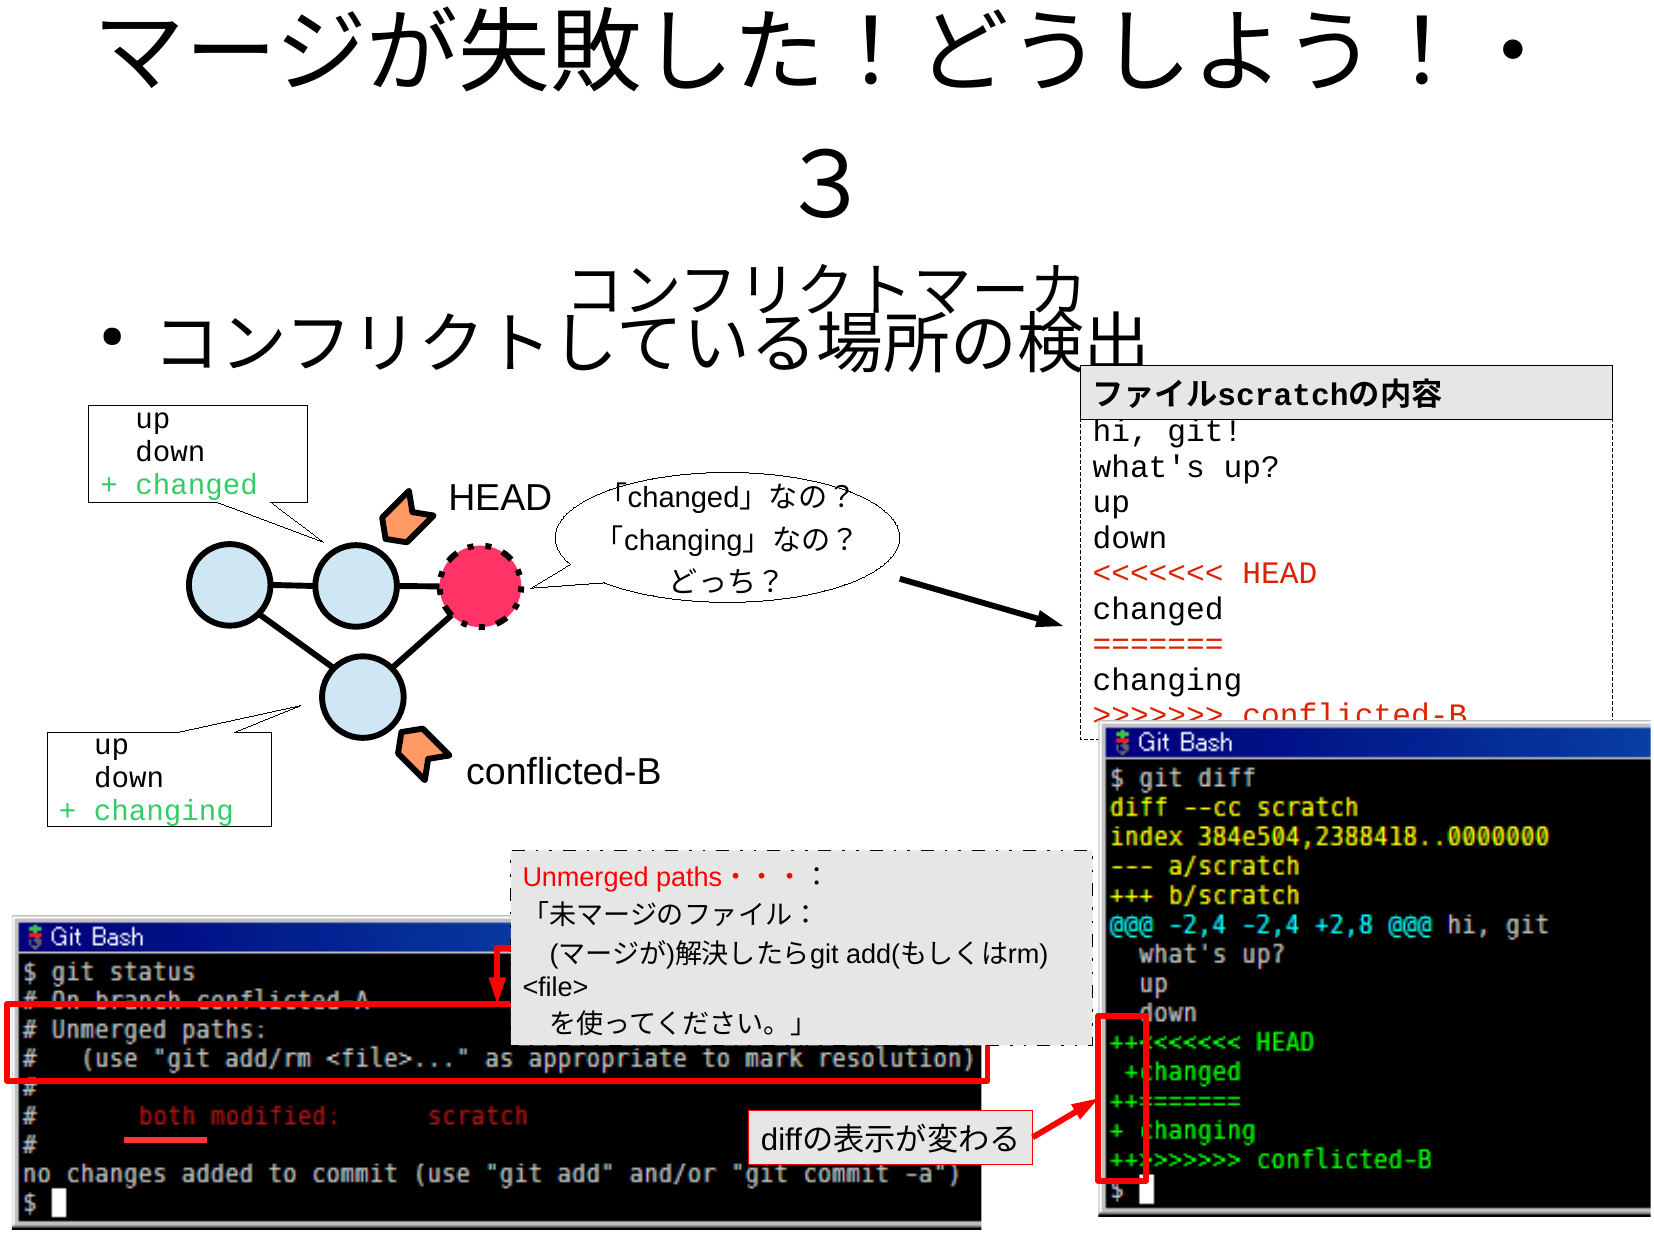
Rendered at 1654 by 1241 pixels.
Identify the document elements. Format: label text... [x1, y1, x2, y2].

picture [1101, 1019, 1143, 1178]
picture [11, 915, 510, 1001]
text_box [382, 490, 433, 543]
list コンフリクトしている場所の検出 [82, 290, 1538, 497]
text_box [398, 728, 450, 781]
text_box [188, 544, 271, 626]
text_box up down + changing [47, 705, 301, 827]
text_box [322, 656, 404, 738]
text_box 「changed」なの？ 「changing」なの？ どっち？ [530, 472, 900, 603]
text_box ファイルscratchの内容 [1080, 365, 1613, 411]
picture [11, 1007, 982, 1078]
text_box hi, git! what's up? up down <<<<<<< HEAD changed ======= changing >>>>>>> conflicted-B [1080, 420, 1613, 725]
title マージが失敗した！どうしよう！・３ コンフリクトマーカ [82, 49, 1571, 257]
text_box Unmerged paths・・・： 「未マージのファイル： (マージが)解決したらgit add(もしくはrm) <file> を使ってください。」 [510, 850, 1093, 974]
text_box diffの表示が変わる [748, 1110, 1029, 1154]
picture [11, 1084, 982, 1230]
text_box up down + changed [88, 405, 324, 543]
text_box [315, 545, 397, 627]
text_box HEAD [433, 468, 579, 526]
text_box [439, 545, 522, 628]
picture [499, 951, 510, 1001]
text_box conflicted-B [451, 743, 686, 801]
picture [1098, 720, 1651, 1217]
